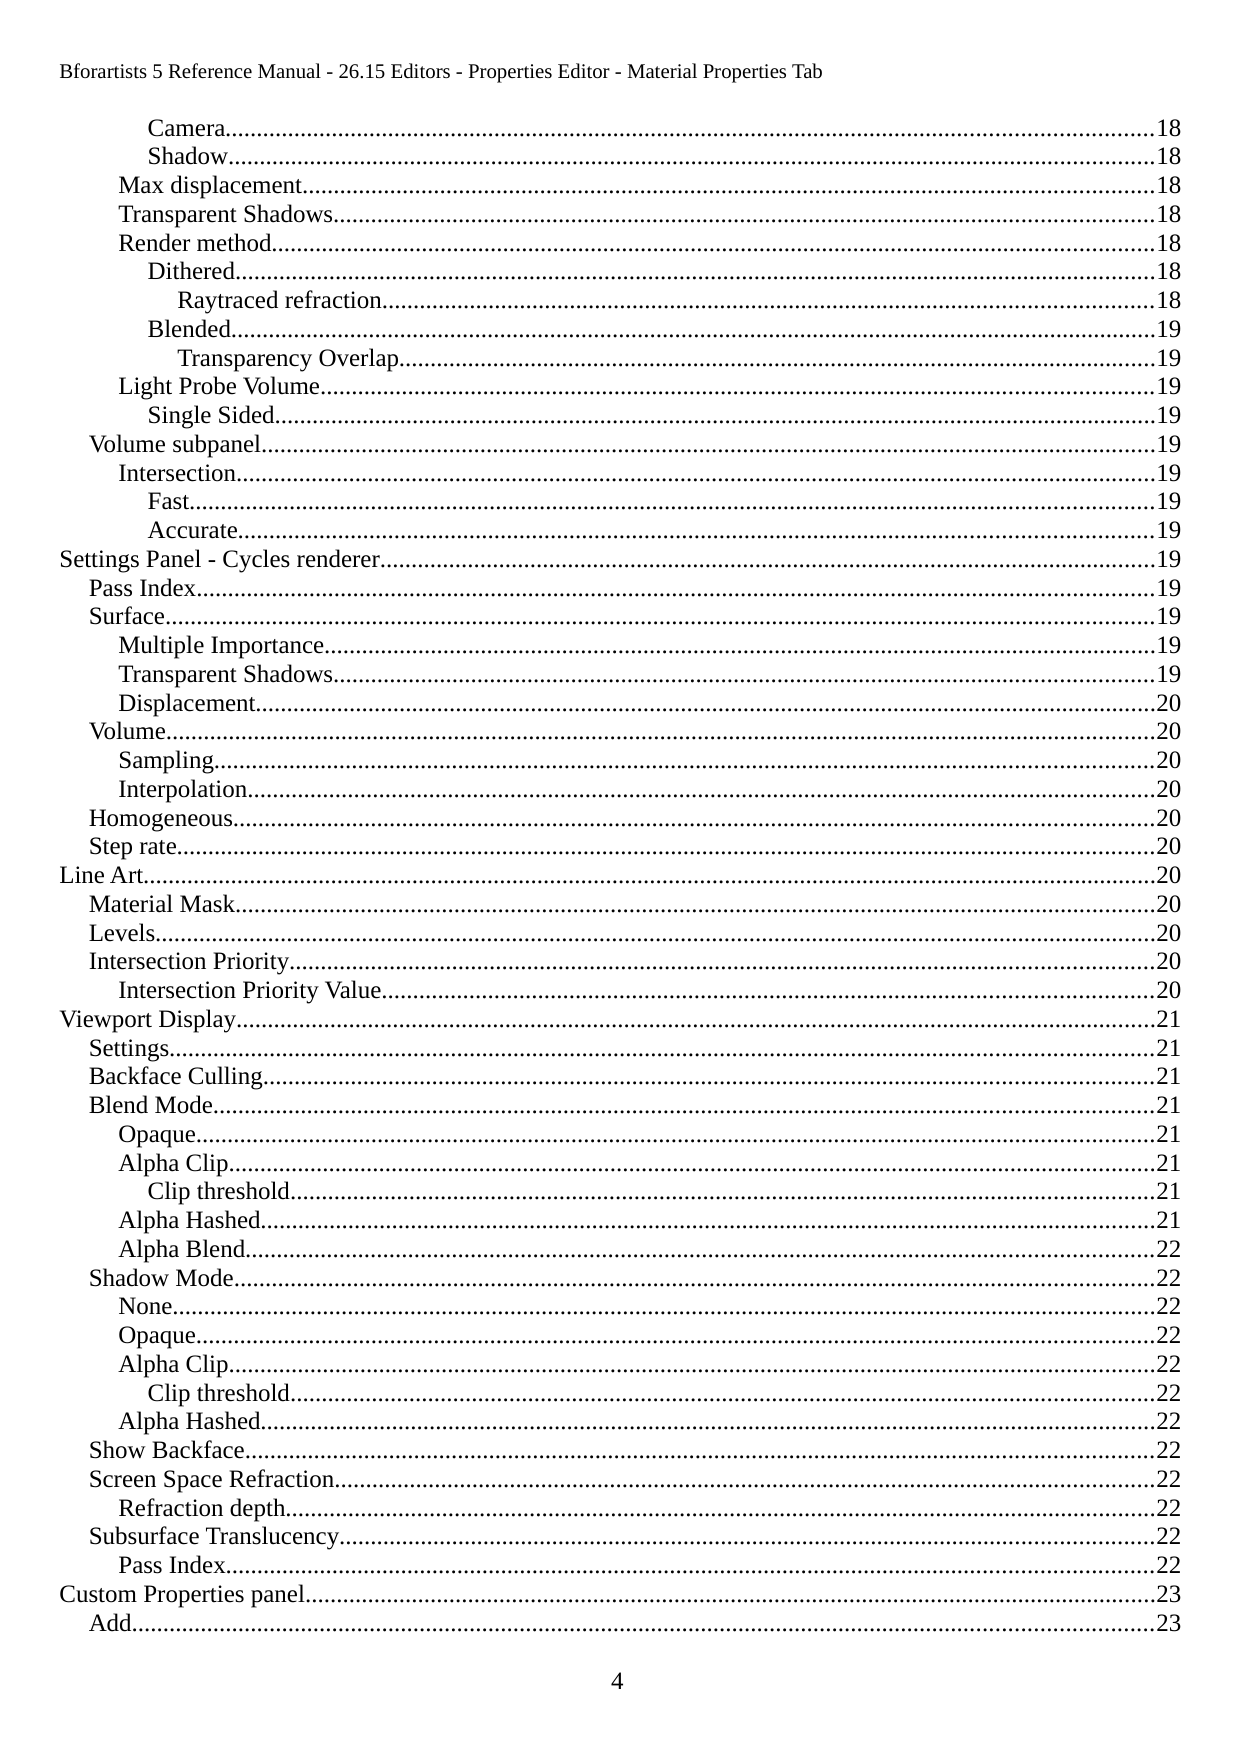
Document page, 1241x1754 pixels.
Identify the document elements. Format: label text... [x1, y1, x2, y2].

text Blended 19 [147, 314, 1181, 343]
text Displacement 20 [118, 688, 1181, 716]
text Homogeneous 20 [88, 803, 1181, 831]
text Custom Properties panel 23 [59, 1579, 1181, 1608]
text Alpha Clip 21 [118, 1148, 1181, 1176]
text Backface Culling 21 [88, 1061, 1181, 1090]
text Settings Panel - Cycles renderer 19 [59, 544, 1181, 573]
text Shadow Mode 22 [88, 1263, 1181, 1291]
text Surface 19 [88, 601, 1181, 630]
text Clip threshold 21 [147, 1176, 1181, 1205]
text Intersection Priority 20 [88, 946, 1181, 975]
text Step rate 20 [88, 831, 1181, 860]
text Alpha Clip 22 [118, 1349, 1181, 1378]
text Dithered 18 [147, 256, 1181, 285]
text Clip threshold 22 [147, 1378, 1181, 1406]
text Show Backface 22 [88, 1435, 1181, 1464]
text Intersection Priority Value 20 [118, 975, 1181, 1004]
text Single Sided 19 [147, 400, 1181, 429]
text Transparency Overlap 19 [177, 343, 1181, 371]
text Levels 20 [88, 918, 1181, 946]
text Pass Index 19 [88, 573, 1181, 601]
text Opaque 21 [118, 1119, 1181, 1148]
text Opaque 22 [118, 1320, 1181, 1349]
text Viewport Display 21 [59, 1004, 1181, 1033]
text Light Probe Volume 19 [118, 371, 1181, 400]
text Blend Mode 21 [88, 1090, 1181, 1119]
text Raytraced refraction 18 [177, 285, 1181, 314]
text Sampling 20 [118, 745, 1181, 774]
text Line Art 20 [59, 860, 1181, 889]
text Add 23 [88, 1608, 1181, 1636]
text Refraction depth 22 [118, 1493, 1181, 1521]
text None 22 [118, 1291, 1181, 1320]
text Intersection 19 [118, 458, 1181, 486]
text Alpha Hashed 21 [118, 1205, 1181, 1234]
text Transparent Shadows 19 [118, 659, 1181, 688]
text Alpha Blend 22 [118, 1234, 1181, 1263]
text Volume subpanel 19 [88, 429, 1181, 458]
text Subsurface Translucency 22 [88, 1521, 1181, 1550]
text Shadow 18 [147, 141, 1181, 170]
text Settings 21 [88, 1033, 1181, 1061]
text Camera 18 [147, 113, 1181, 141]
text Fast 19 [147, 486, 1181, 515]
text Alpha Hashed 22 [118, 1406, 1181, 1435]
text Multiple Importance 19 [118, 630, 1181, 659]
text Pass Index 22 [118, 1550, 1181, 1579]
text Render method 18 [118, 228, 1181, 256]
text Transparent Shadows 18 [118, 199, 1181, 228]
text Volume 20 [88, 716, 1181, 745]
text Screen Space Refraction 22 [88, 1464, 1181, 1493]
text Accurate 19 [147, 515, 1181, 544]
text Material Mask 20 [88, 889, 1181, 918]
text Interpolation 20 [118, 774, 1181, 803]
text Max displacement 18 [118, 170, 1181, 199]
